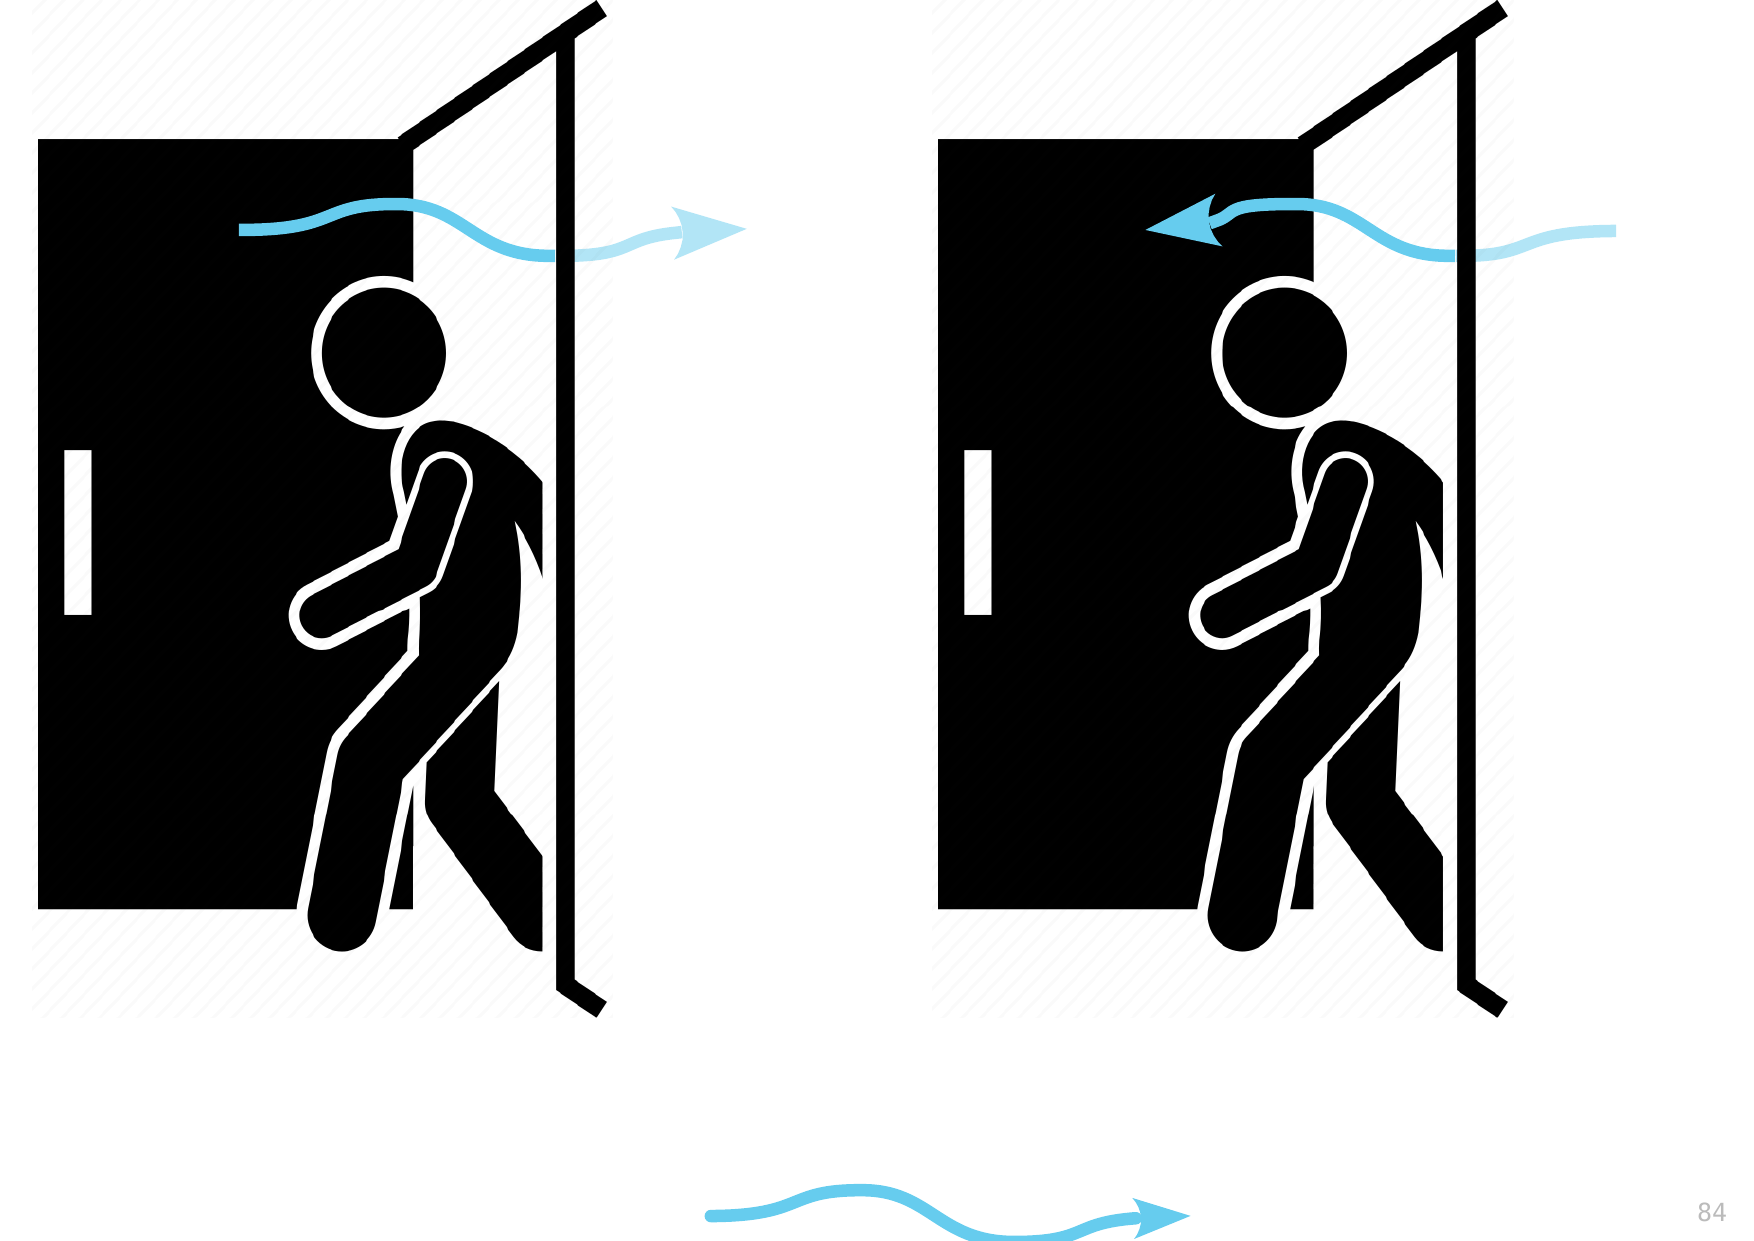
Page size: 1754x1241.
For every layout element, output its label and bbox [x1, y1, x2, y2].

picture [932, 0, 1514, 1018]
picture [32, 0, 613, 1018]
